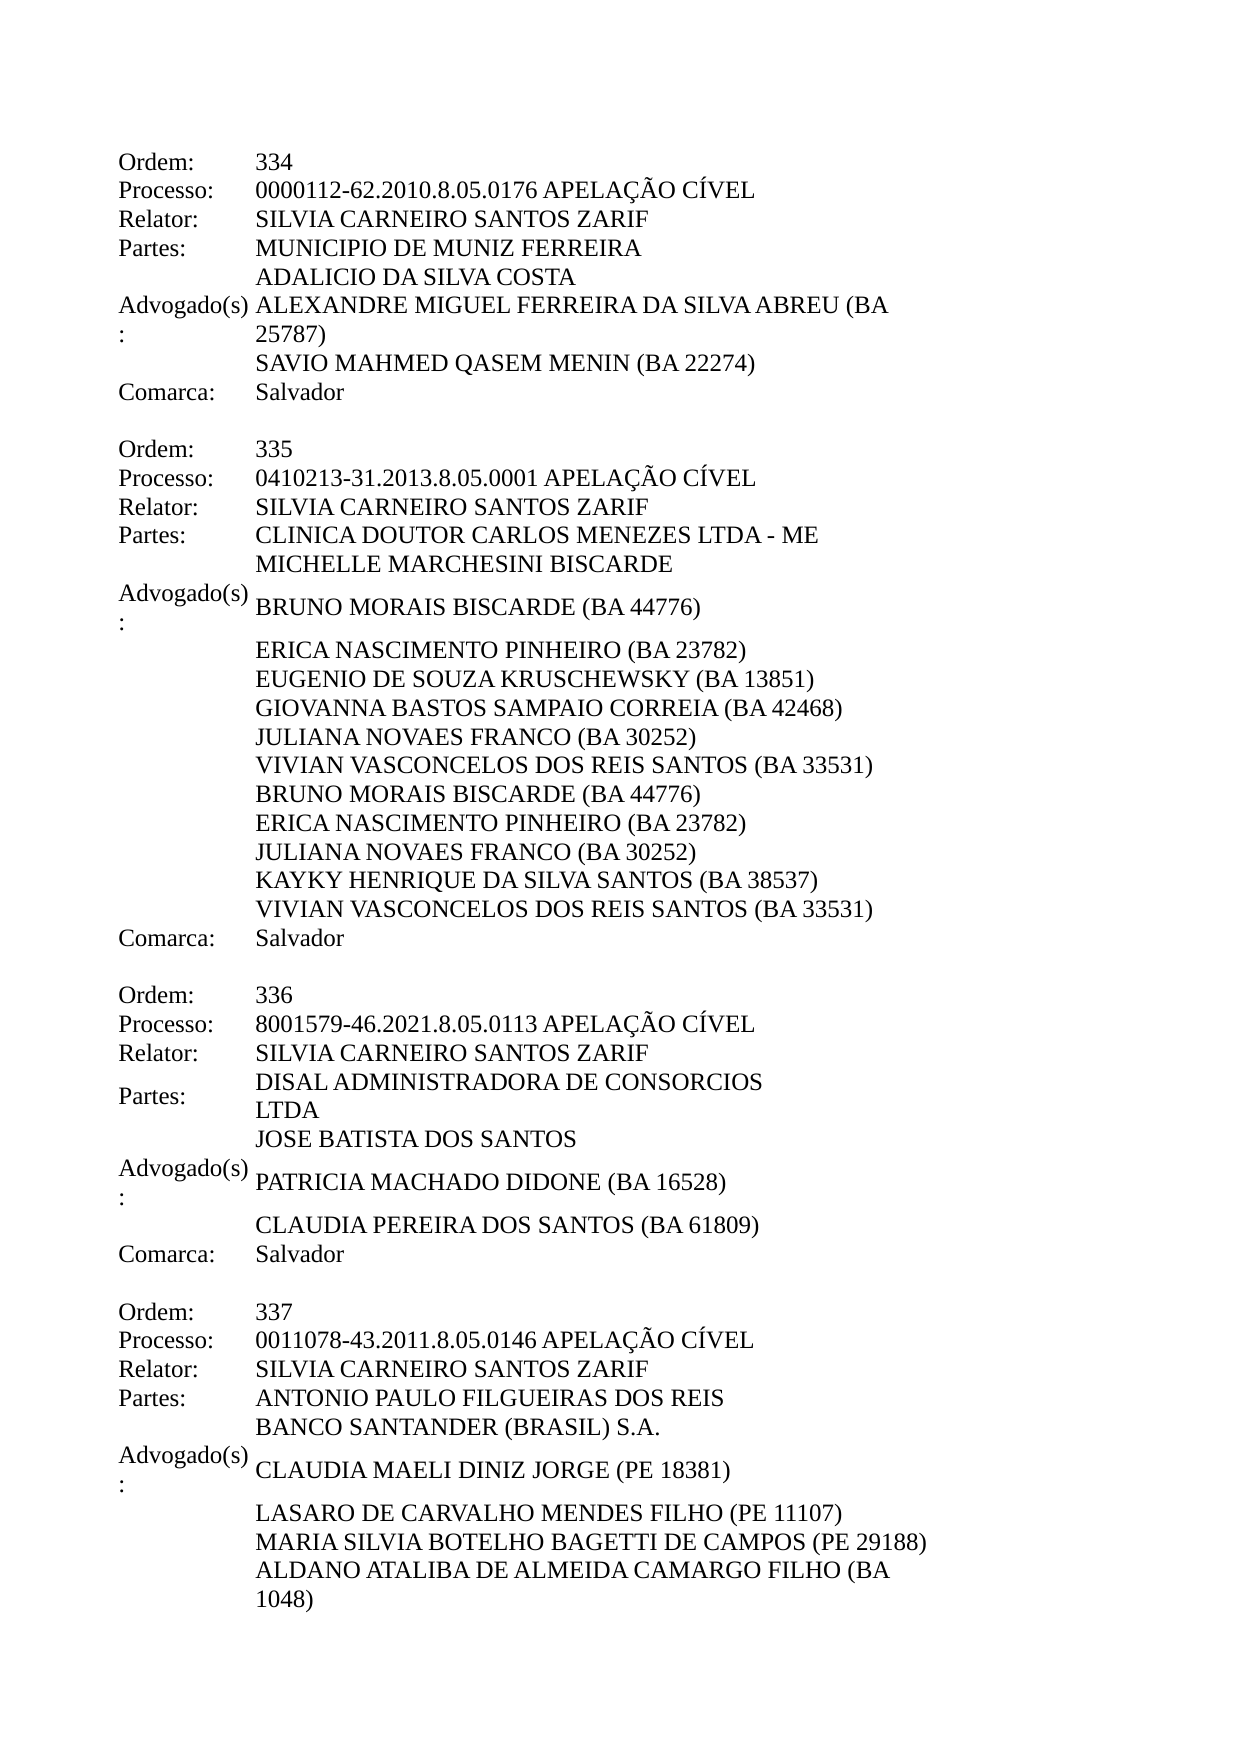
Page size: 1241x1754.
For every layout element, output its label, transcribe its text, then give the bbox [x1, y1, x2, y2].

table_cell [118, 636, 255, 664]
table_cell Processo: [118, 463, 255, 492]
table_cell ALDANO ATALIBA DE ALMEIDA CAMARGO FILHO (BA 1048) [255, 1556, 951, 1613]
table_cell SILVIA CARNEIRO SANTOS ZARIF [255, 492, 874, 521]
table_cell [118, 664, 255, 693]
table_cell [118, 1211, 255, 1239]
table_cell Partes: [118, 1067, 255, 1124]
table_header 336 [255, 981, 832, 1009]
table_cell Partes: [118, 521, 255, 549]
table_header Ordem: [118, 434, 255, 463]
table_cell Relator: [118, 492, 255, 521]
table_cell [118, 1556, 255, 1613]
table_cell Advogado(s): [118, 1153, 255, 1211]
table_cell [118, 1124, 255, 1153]
table_cell JULIANA NOVAES FRANCO (BA 30252) [255, 837, 874, 866]
table_cell Processo: [118, 1326, 255, 1354]
table_cell GIOVANNA BASTOS SAMPAIO CORREIA (BA 42468) [255, 693, 874, 722]
table_cell Partes: [118, 1383, 255, 1412]
table_cell JOSE BATISTA DOS SANTOS [255, 1124, 832, 1153]
table_cell 0410213-31.2013.8.05.0001 APELAÇÃO CÍVEL [255, 463, 874, 492]
table_cell [118, 808, 255, 837]
table_header Ordem: [118, 1297, 255, 1326]
table_cell 0011078-43.2011.8.05.0146 APELAÇÃO CÍVEL [255, 1326, 951, 1354]
table_cell Comarca: [118, 923, 255, 952]
table_cell Processo: [118, 176, 255, 204]
table_cell SILVIA CARNEIRO SANTOS ZARIF [255, 204, 959, 233]
table_cell [118, 866, 255, 894]
table_cell [118, 348, 255, 377]
table_cell [118, 1498, 255, 1527]
table_cell Processo: [118, 1009, 255, 1038]
table_cell CLAUDIA MAELI DINIZ JORGE (PE 18381) [255, 1441, 951, 1498]
table_cell ANTONIO PAULO FILGUEIRAS DOS REIS [255, 1383, 951, 1412]
table_cell 8001579-46.2021.8.05.0113 APELAÇÃO CÍVEL [255, 1009, 832, 1038]
table_cell KAYKY HENRIQUE DA SILVA SANTOS (BA 38537) [255, 866, 874, 894]
table_cell CLINICA DOUTOR CARLOS MENEZES LTDA - ME [255, 521, 874, 549]
table_cell 0000112-62.2010.8.05.0176 APELAÇÃO CÍVEL [255, 176, 959, 204]
table_cell Salvador [255, 923, 874, 952]
table_header 337 [255, 1297, 951, 1326]
table_cell [118, 549, 255, 578]
table_cell MARIA SILVIA BOTELHO BAGETTI DE CAMPOS (PE 29188) [255, 1527, 951, 1556]
table_cell Salvador [255, 377, 959, 406]
table_cell BANCO SANTANDER (BRASIL) S.A. [255, 1412, 951, 1441]
table_cell EUGENIO DE SOUZA KRUSCHEWSKY (BA 13851) [255, 664, 874, 693]
table_cell ADALICIO DA SILVA COSTA [255, 262, 959, 291]
table_cell DISAL ADMINISTRADORA DE CONSORCIOS LTDA [255, 1067, 832, 1124]
table_cell Salvador [255, 1239, 832, 1268]
table_cell [118, 693, 255, 722]
table_cell BRUNO MORAIS BISCARDE (BA 44776) [255, 578, 874, 636]
table_cell Comarca: [118, 1239, 255, 1268]
table_cell Relator: [118, 1354, 255, 1383]
table_cell Relator: [118, 204, 255, 233]
table_header Ordem: [118, 147, 255, 176]
table_cell Advogado(s): [118, 291, 255, 348]
table_cell JULIANA NOVAES FRANCO (BA 30252) [255, 722, 874, 751]
table_cell MUNICIPIO DE MUNIZ FERREIRA [255, 233, 959, 262]
table_cell [118, 722, 255, 751]
table_cell ALEXANDRE MIGUEL FERREIRA DA SILVA ABREU (BA 25787) [255, 291, 959, 348]
table_header 334 [255, 147, 959, 176]
table_cell [118, 894, 255, 923]
table_header Ordem: [118, 981, 255, 1009]
table_cell [118, 1412, 255, 1441]
table_cell [118, 751, 255, 779]
table_cell PATRICIA MACHADO DIDONE (BA 16528) [255, 1153, 832, 1211]
table_cell ERICA NASCIMENTO PINHEIRO (BA 23782) [255, 636, 874, 664]
table_cell Partes: [118, 233, 255, 262]
table_cell [118, 262, 255, 291]
table_cell Advogado(s): [118, 578, 255, 636]
table_cell SILVIA CARNEIRO SANTOS ZARIF [255, 1038, 832, 1067]
table_header 335 [255, 434, 874, 463]
table_cell ERICA NASCIMENTO PINHEIRO (BA 23782) [255, 808, 874, 837]
table_cell [118, 779, 255, 808]
table_cell VIVIAN VASCONCELOS DOS REIS SANTOS (BA 33531) [255, 894, 874, 923]
table_cell SAVIO MAHMED QASEM MENIN (BA 22274) [255, 348, 959, 377]
table_cell SILVIA CARNEIRO SANTOS ZARIF [255, 1354, 951, 1383]
table_cell CLAUDIA PEREIRA DOS SANTOS (BA 61809) [255, 1211, 832, 1239]
table_cell [118, 1527, 255, 1556]
table_cell Advogado(s): [118, 1441, 255, 1498]
table_cell BRUNO MORAIS BISCARDE (BA 44776) [255, 779, 874, 808]
table_cell Comarca: [118, 377, 255, 406]
table_cell LASARO DE CARVALHO MENDES FILHO (PE 11107) [255, 1498, 951, 1527]
table_cell [118, 837, 255, 866]
table_cell MICHELLE MARCHESINI BISCARDE [255, 549, 874, 578]
table_cell VIVIAN VASCONCELOS DOS REIS SANTOS (BA 33531) [255, 751, 874, 779]
table_cell Relator: [118, 1038, 255, 1067]
